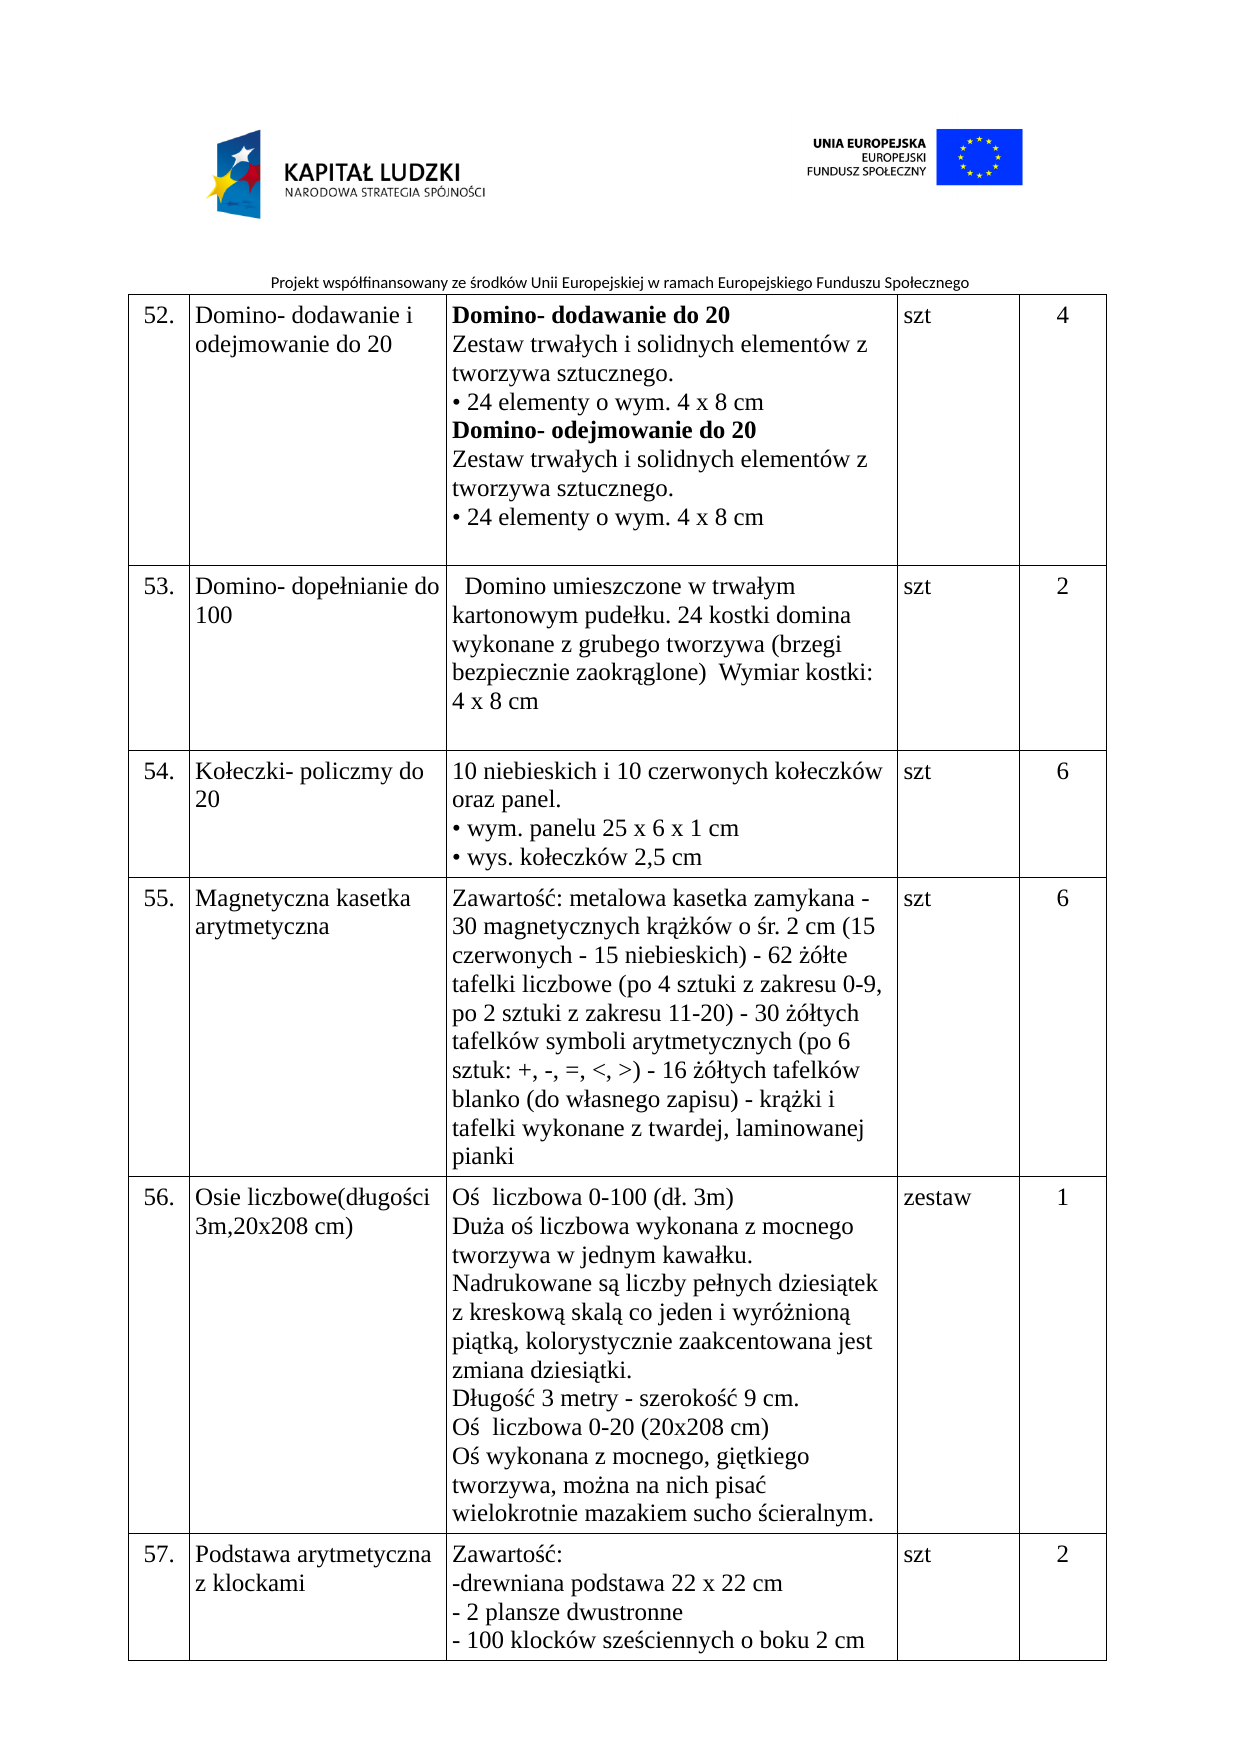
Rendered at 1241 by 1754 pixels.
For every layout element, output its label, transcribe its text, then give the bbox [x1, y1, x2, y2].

table_cell szt [898, 878, 1019, 1176]
table_cell Domino umieszczone w trwałym kartonowym pudełku. 24 kostki domina wykonane z grubego tworzywa (brzegi bezpiecznie zaokrąglone) Wymiar kostki: 4 x 8 cm [447, 566, 897, 749]
table_cell Domino- dodawanie i odejmowanie do 20 [190, 295, 446, 565]
table_cell Kołeczki- policzmy do 20 [190, 751, 446, 876]
table_cell Podstawa arytmetyczna z klockami [190, 1534, 446, 1660]
table_cell 2 [1020, 1534, 1106, 1660]
table_cell Magnetyczna kasetka arytmetyczna [190, 878, 446, 1176]
table_cell 55. [129, 878, 189, 1176]
table_cell 54. [129, 751, 189, 876]
table_cell szt [898, 295, 1019, 565]
table_cell 56. [129, 1177, 189, 1533]
table_cell 52. [129, 295, 189, 565]
table_cell Domino- dopełnianie do 100 [190, 566, 446, 749]
table_cell Zawartość: metalowa kasetka zamykana - 30 magnetycznych krążków o śr. 2 cm (15 czerwonych - 15 niebieskich) - 62 żółte tafelki liczbowe (po 4 sztuki z zakresu 0-9, po 2 sztuki z zakresu 11-20) - 30 żółtych tafelków symboli arytmetycznych (po 6 sztuk: +, -, =, <, >) - 16 żółtych tafelków blanko (do własnego zapisu) - krążki i tafelki wykonane z twardej, laminowanej pianki [447, 878, 897, 1176]
table_cell szt [898, 1534, 1019, 1660]
table_cell szt [898, 566, 1019, 749]
table_cell Domino- dodawanie do 20 Zestaw trwałych i solidnych elementów z tworzywa sztucznego. • 24 elementy o wym. 4 x 8 cm Domino- odejmowanie do 20 Zestaw trwałych i solidnych elementów z tworzywa sztucznego. • 24 elementy o wym. 4 x 8 cm [447, 295, 897, 565]
table_cell zestaw [898, 1177, 1019, 1533]
table_cell 1 [1020, 1177, 1106, 1533]
table_cell 53. [129, 566, 189, 749]
table_cell Zawartość: -drewniana podstawa 22 x 22 cm - 2 plansze dwustronne - 100 klocków sześciennych o boku 2 cm [447, 1534, 897, 1660]
table_cell 10 niebieskich i 10 czerwonych kołeczków oraz panel. • wym. panelu 25 x 6 x 1 cm • wys. kołeczków 2,5 cm [447, 751, 897, 876]
table_cell 6 [1020, 751, 1106, 876]
table_cell szt [898, 751, 1019, 876]
table_cell Oś liczbowa 0-100 (dł. 3m) Duża oś liczbowa wykonana z mocnego tworzywa w jednym kawałku. Nadrukowane są liczby pełnych dziesiątek z kreskową skalą co jeden i wyróżnioną piątką, kolorystycznie zaakcentowana jest zmiana dziesiątki. Długość 3 metry - szerokość 9 cm. Oś liczbowa 0-20 (20x208 cm) Oś wykonana z mocnego, giętkiego tworzywa, można na nich pisać wielokrotnie mazakiem sucho ścieralnym. [447, 1177, 897, 1533]
table_cell 6 [1020, 878, 1106, 1176]
table_cell Osie liczbowe(długości 3m,20x208 cm) [190, 1177, 446, 1533]
table_cell 57. [129, 1534, 189, 1660]
table_cell 2 [1020, 566, 1106, 749]
table_cell 4 [1020, 295, 1106, 565]
